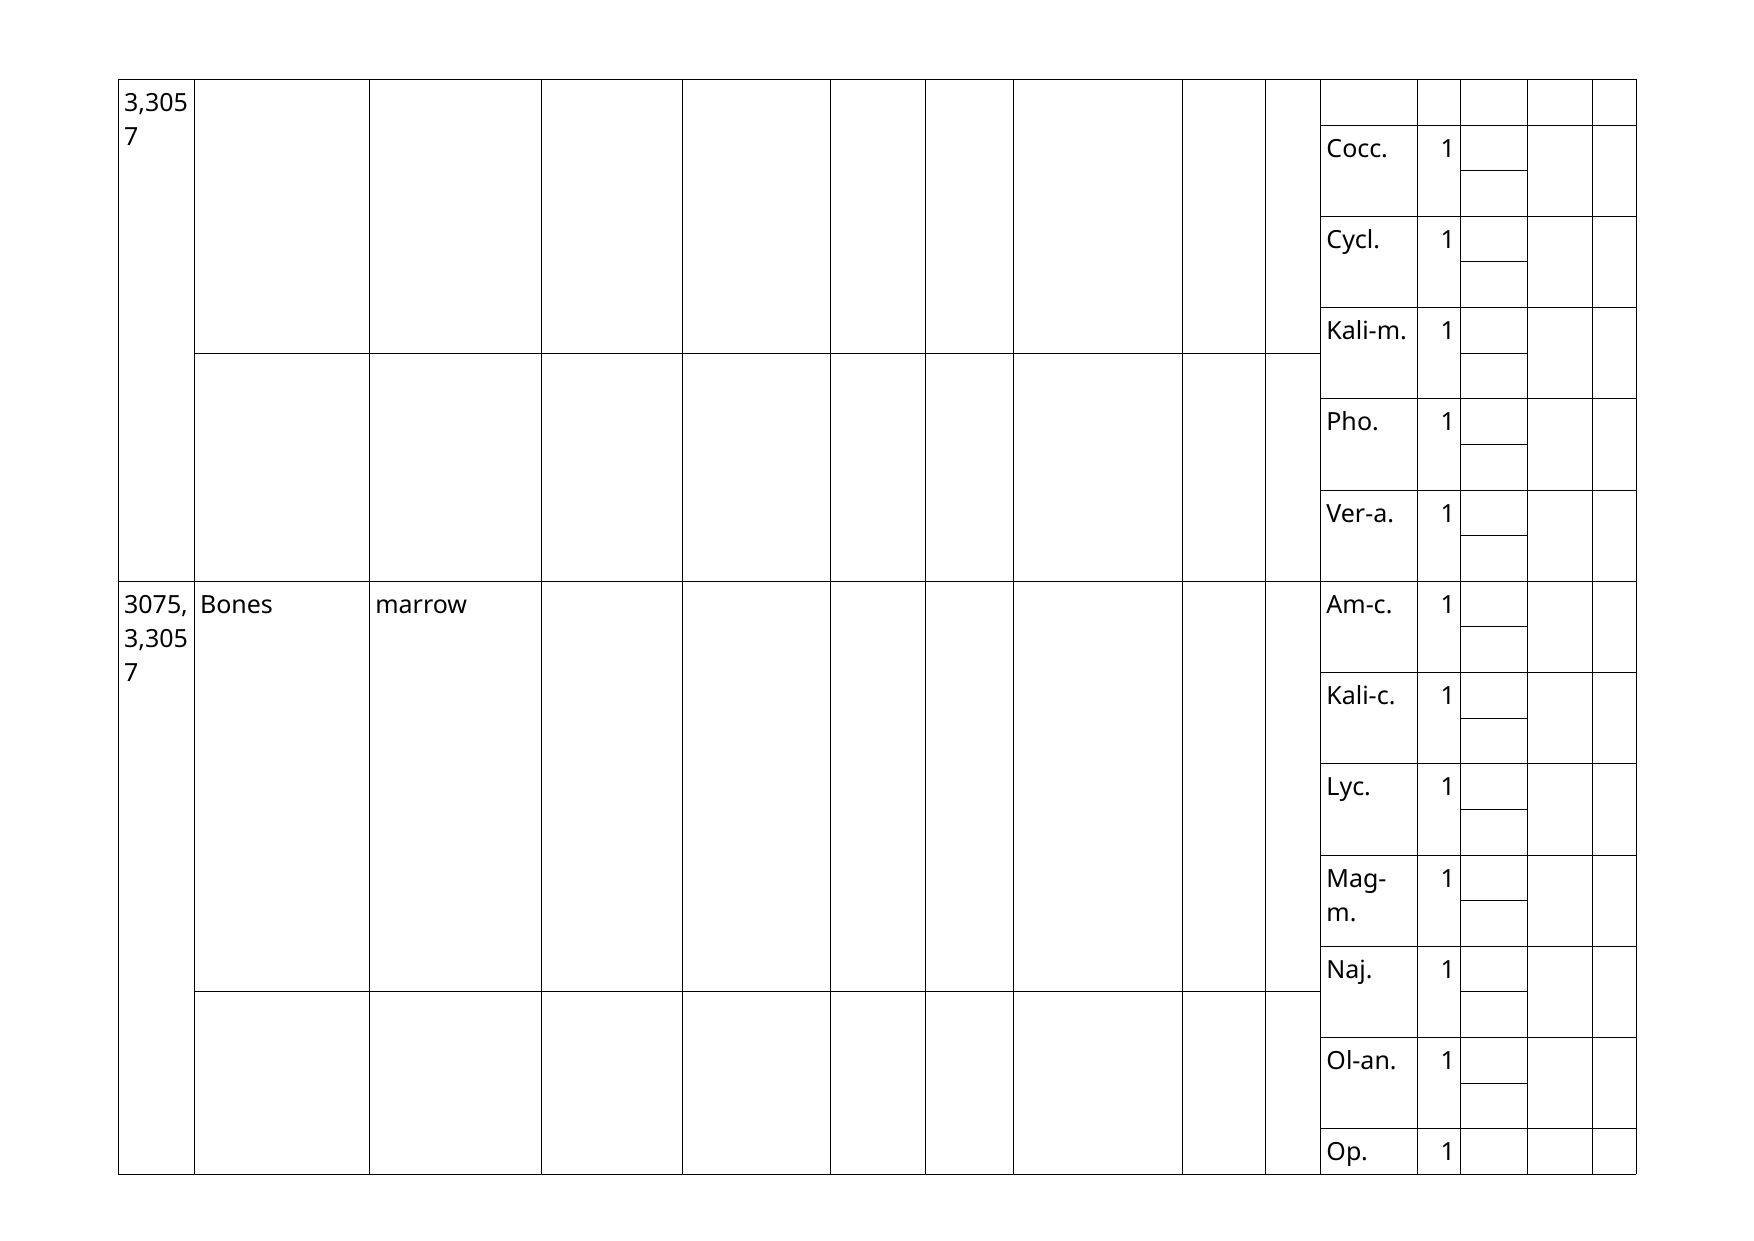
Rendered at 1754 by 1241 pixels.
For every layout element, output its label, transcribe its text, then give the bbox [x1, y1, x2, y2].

table_cell [195, 354, 369, 581]
table_cell Mag-m. [1321, 856, 1417, 946]
table_cell [1528, 217, 1592, 307]
table_cell [1014, 354, 1182, 581]
table_cell [831, 582, 925, 991]
table_cell [1014, 80, 1182, 353]
table_cell [1593, 308, 1636, 398]
table_cell Lyc. [1321, 764, 1417, 854]
table_cell [1461, 262, 1527, 307]
table_cell [542, 80, 682, 353]
table_cell [683, 354, 830, 581]
table_cell [1593, 126, 1636, 216]
table_cell [683, 80, 830, 353]
table_cell [1266, 80, 1320, 353]
table_cell [1461, 764, 1527, 809]
table_cell 1 [1418, 947, 1460, 1037]
table_cell [1461, 217, 1527, 261]
table_cell 1 [1418, 764, 1460, 854]
table_cell [1461, 673, 1527, 718]
table_cell [831, 80, 925, 353]
table_cell [1528, 308, 1592, 398]
table_cell [370, 992, 541, 1174]
table_cell 1 [1418, 308, 1460, 398]
table_cell [1461, 856, 1527, 900]
table_cell [1593, 1038, 1636, 1128]
table_cell [1461, 582, 1527, 626]
table_cell [1183, 992, 1265, 1174]
table_cell [831, 354, 925, 581]
table_cell [1014, 992, 1182, 1174]
table_cell Cocc. [1321, 126, 1417, 216]
table_cell [1461, 491, 1527, 535]
table_cell [1461, 536, 1527, 581]
table_cell [1528, 673, 1592, 763]
table_cell [1461, 1038, 1527, 1083]
table_cell 1 [1418, 582, 1460, 672]
table_cell [1593, 1129, 1636, 1174]
table_cell [1528, 80, 1592, 124]
table_cell Ver-a. [1321, 491, 1417, 581]
table_cell [1461, 308, 1527, 353]
table_cell [195, 992, 369, 1174]
table_cell 1 [1418, 1038, 1460, 1128]
table_cell Am-c. [1321, 582, 1417, 672]
table_cell [1461, 399, 1527, 444]
table_cell 1 [1418, 491, 1460, 581]
table_cell [195, 80, 369, 353]
table_cell [1321, 80, 1417, 124]
table_cell 1 [1418, 217, 1460, 307]
table_cell Ol-an. [1321, 1038, 1417, 1128]
table_cell Bones [195, 582, 369, 991]
table_cell [926, 992, 1013, 1174]
table_cell [1528, 1038, 1592, 1128]
table_cell [370, 354, 541, 581]
table_cell [1461, 445, 1527, 489]
table_cell [683, 992, 830, 1174]
table_cell [1266, 354, 1320, 581]
table_cell [1593, 947, 1636, 1037]
table_cell [1593, 764, 1636, 854]
table_cell 1 [1418, 126, 1460, 216]
table_cell [1183, 582, 1265, 991]
table_cell [1528, 126, 1592, 216]
table_cell [1528, 856, 1592, 946]
table_cell [542, 582, 682, 991]
table_cell [1593, 399, 1636, 489]
table_cell [1528, 764, 1592, 854]
table_cell 3075,3,3057 [119, 582, 194, 1174]
table_cell [831, 992, 925, 1174]
table_cell 3,3057 [119, 80, 194, 581]
table_cell [1528, 1129, 1592, 1174]
table_cell Kali-c. [1321, 673, 1417, 763]
table_cell [1593, 856, 1636, 946]
table_cell [1461, 627, 1527, 672]
table_cell [1593, 491, 1636, 581]
table_cell [926, 80, 1013, 353]
table_cell [683, 582, 830, 991]
table_cell [1461, 719, 1527, 763]
table_cell Pho. [1321, 399, 1417, 489]
table_cell [1528, 582, 1592, 672]
table_cell marrow [370, 582, 541, 991]
table_cell 1 [1418, 856, 1460, 946]
table_cell [1266, 992, 1320, 1174]
table_cell [1183, 80, 1265, 353]
table_cell Cycl. [1321, 217, 1417, 307]
table_cell [1593, 673, 1636, 763]
table_cell [926, 582, 1013, 991]
table_cell [1461, 947, 1527, 991]
table_cell [1593, 582, 1636, 672]
table_cell [1593, 80, 1636, 124]
table_cell [1183, 354, 1265, 581]
table_cell [1461, 171, 1527, 216]
table_cell [1461, 126, 1527, 170]
table_cell 1 [1418, 1129, 1460, 1174]
table_cell [542, 992, 682, 1174]
table_cell [1528, 399, 1592, 489]
table_cell [1528, 947, 1592, 1037]
table_cell [1593, 217, 1636, 307]
table_cell [542, 354, 682, 581]
table_cell Op. [1321, 1129, 1417, 1174]
table_cell [1461, 992, 1527, 1037]
table_cell [1461, 810, 1527, 854]
table_cell 1 [1418, 399, 1460, 489]
table_cell [1461, 1129, 1527, 1174]
table_cell Kali-m. [1321, 308, 1417, 398]
table_cell [1528, 491, 1592, 581]
table_cell [370, 80, 541, 353]
table_cell [1461, 354, 1527, 398]
table_cell [1014, 582, 1182, 991]
table_cell [926, 354, 1013, 581]
table_cell [1461, 80, 1527, 124]
table_cell [1266, 582, 1320, 991]
table_cell [1461, 901, 1527, 946]
table_cell [1461, 1084, 1527, 1128]
table_cell 1 [1418, 673, 1460, 763]
table_cell [1418, 80, 1460, 124]
table_cell Naj. [1321, 947, 1417, 1037]
